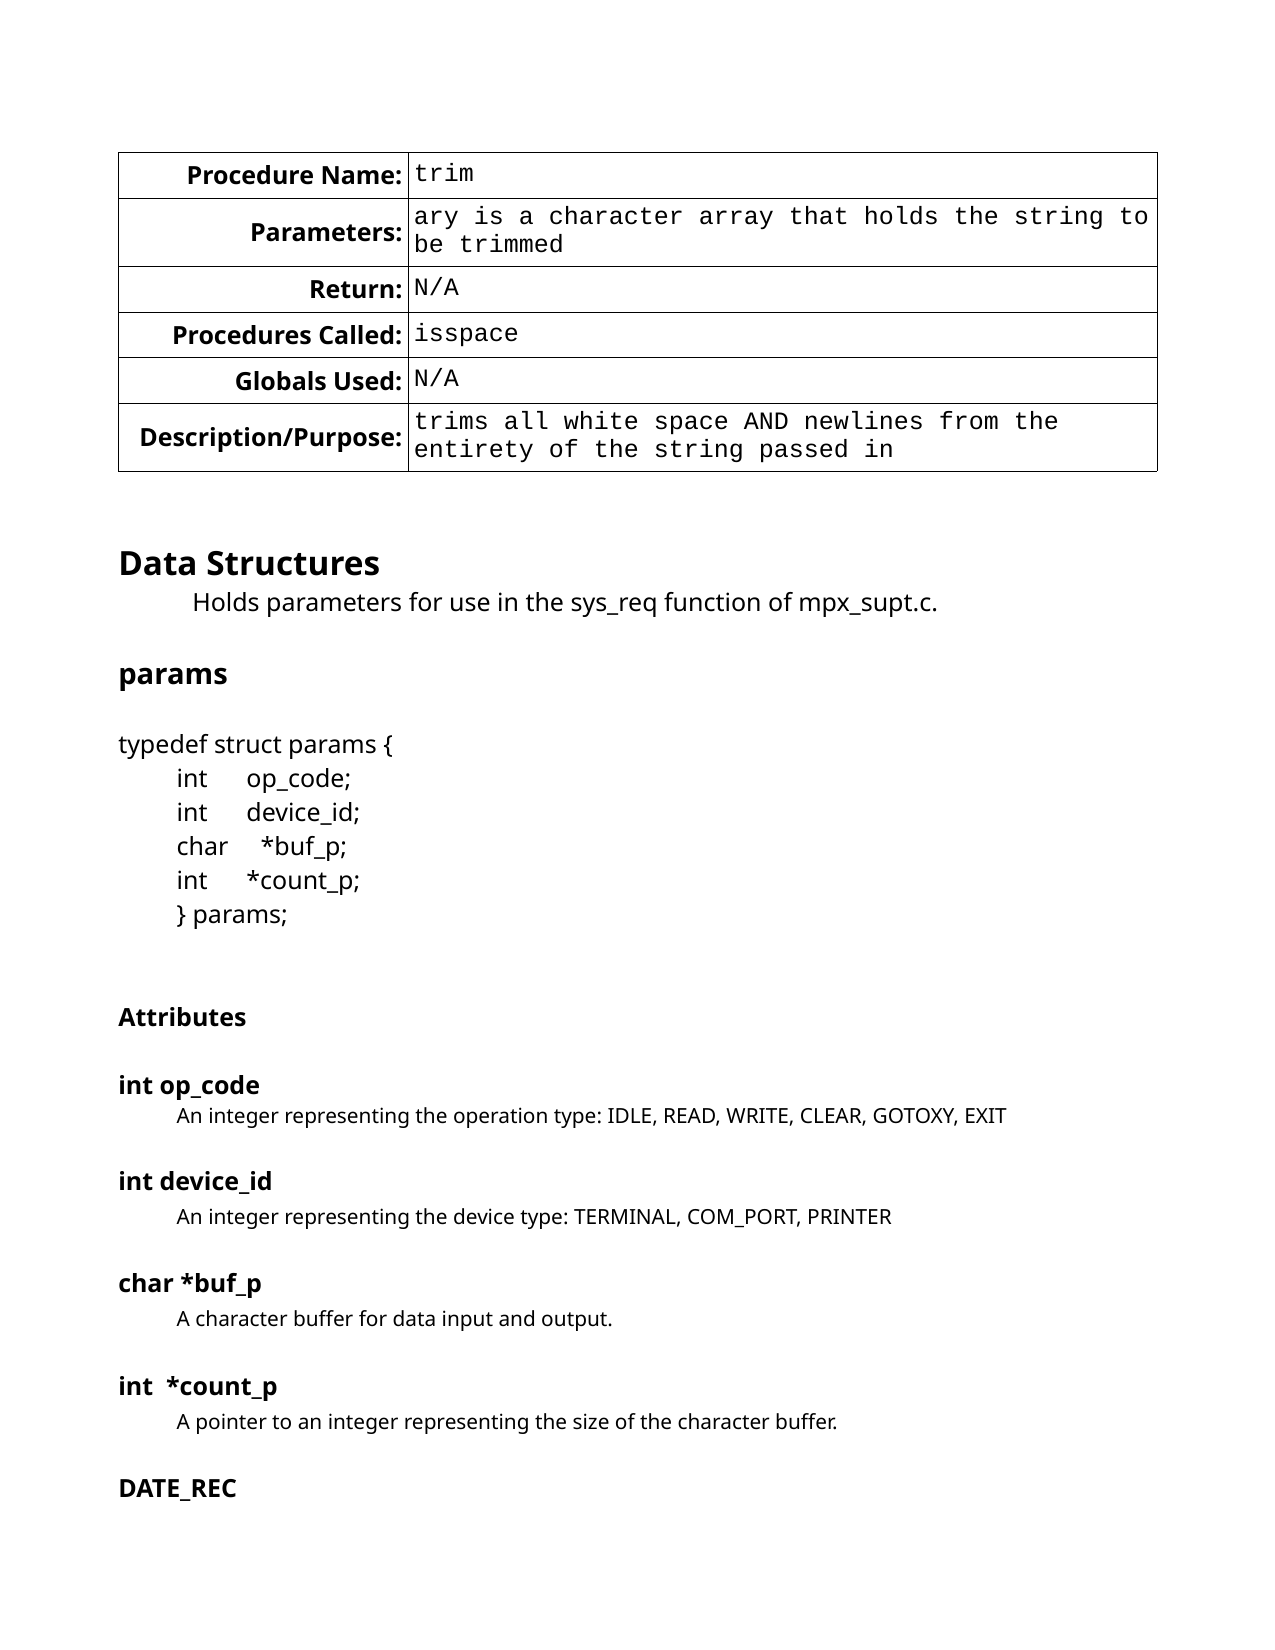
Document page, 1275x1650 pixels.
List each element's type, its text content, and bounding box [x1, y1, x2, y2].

text params [118, 653, 1157, 693]
table_cell trims all white space AND newlines from the entirety of the string passed in [409, 404, 1157, 471]
text A character buffer for data input and output. [118, 1300, 1157, 1334]
table_cell Globals Used: [119, 358, 408, 403]
table_cell ary is a character array that holds the string to be trimmed [409, 199, 1157, 266]
text An integer representing the operation type: IDLE, READ, WRITE, CLEAR, GOTOXY, EXIT [118, 1101, 1157, 1130]
text } params; [118, 897, 1157, 931]
table_cell Procedures Called: [119, 313, 408, 357]
text char *buf_p; [118, 829, 1157, 863]
text DATE_REC [118, 1470, 1157, 1504]
text int device_id [118, 1164, 1157, 1198]
table_cell Description/Purpose: [119, 404, 408, 471]
table_cell isspace [409, 313, 1157, 357]
text An integer representing the device type: TERMINAL, COM_PORT, PRINTER [118, 1198, 1157, 1232]
table_header trim [409, 153, 1157, 198]
table_cell Parameters: [119, 199, 408, 266]
text Data Structures [118, 539, 1157, 585]
text int op_code; [118, 761, 1157, 795]
text typedef struct params { [118, 727, 1157, 761]
table_header Procedure Name: [119, 153, 408, 198]
text int *count_p; [118, 863, 1157, 897]
text Holds parameters for use in the sys_req function of mpx_supt.c. [118, 585, 1157, 619]
text A pointer to an integer representing the size of the character buffer. [118, 1402, 1157, 1436]
text int op_code [118, 1067, 1157, 1101]
table_cell Return: [119, 267, 408, 312]
table_cell N/A [409, 267, 1157, 312]
text int *count_p [118, 1368, 1157, 1402]
table_cell N/A [409, 358, 1157, 403]
text char *buf_p [118, 1266, 1157, 1300]
text int device_id; [118, 795, 1157, 829]
text Attributes [118, 999, 1157, 1033]
